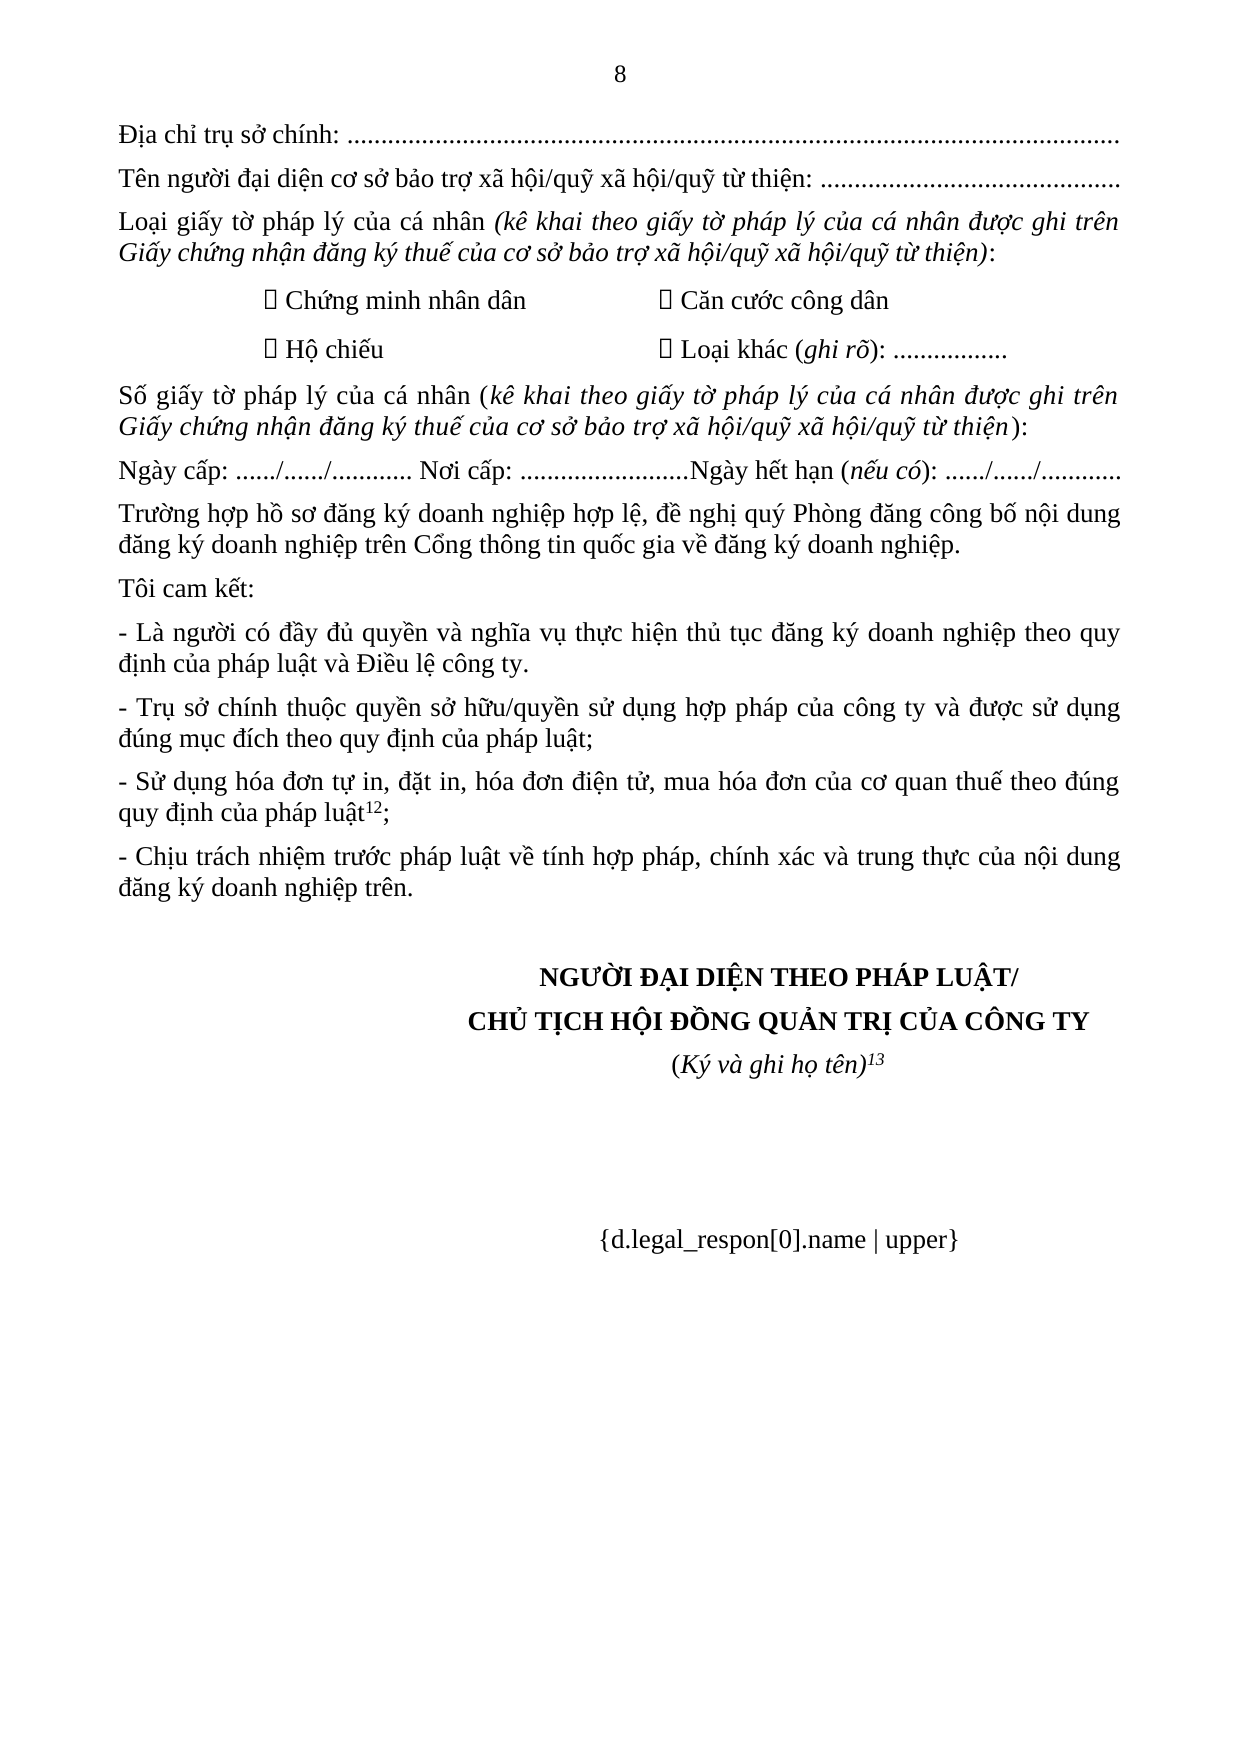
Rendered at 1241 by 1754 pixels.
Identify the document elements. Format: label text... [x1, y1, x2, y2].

text Số giấy tờ pháp lý của cá nhân (kê khai theo giấy tờ pháp lý của cá nhân được ghi trên Giấy chứng nhận đăng ký thuế của cơ sở bảo trợ xã hội/quỹ xã hội/quỹ từ thiện): [118, 379, 1122, 441]
text Trường hợp hồ sơ đăng ký doanh nghiệp hợp lệ, đề nghị quý Phòng đăng công bố nội dung đăng ký doanh nghiệp trên Cổng thông tin quốc gia về đăng ký doanh nghiệp. [118, 497, 1122, 560]
text Ngày cấp: ....../....../............ Nơi cấp: Ngày hết hạn (nếu có): ....../....../............ [118, 454, 1122, 485]
text Loại giấy tờ pháp lý của cá nhân (kê khai theo giấy tờ pháp lý của cá nhân được ghi trên Giấy chứng nhận đăng ký thuế của cơ sở bảo trợ xã hội/quỹ xã hội/quỹ từ thiện): [118, 205, 1122, 268]
table_header  Căn cước công dân [587, 280, 1039, 329]
text Tôi cam kết: [118, 572, 1122, 603]
text - Là người có đầy đủ quyền và nghĩa vụ thực hiện thủ tục đăng ký doanh nghiệp theo quy định của pháp luật và Điều lệ công ty. [118, 616, 1122, 678]
text Địa chỉ trụ sở chính: [118, 118, 1122, 149]
text - Sử dụng hóa đơn tự in, đặt in, hóa đơn điện tử, mua hóa đơn của cơ quan thuế theo đúng quy định của pháp luật12; [118, 765, 1122, 828]
table_cell  Loại khác (ghi rõ): ................. [587, 330, 1039, 379]
table_header [107, 961, 424, 1267]
table_cell  Hộ chiếu [192, 330, 587, 379]
text - Trụ sở chính thuộc quyền sở hữu/quyền sử dụng hợp pháp của công ty và được sử dụng đúng mục đích theo quy định của pháp luật; [118, 691, 1122, 753]
table_header  Chứng minh nhân dân [192, 280, 587, 329]
text Tên người đại diện cơ sở bảo trợ xã hội/quỹ xã hội/quỹ từ thiện: [118, 162, 1122, 193]
text - Chịu trách nhiệm trước pháp luật về tính hợp pháp, chính xác và trung thực của nội dung đăng ký doanh nghiệp trên. [118, 840, 1122, 902]
table_header NGƯỜI ĐẠI DIỆN THEO PHÁP LUẬT/ CHỦ TỊCH HỘI ĐỒNG QUẢN TRỊ CỦA CÔNG TY (Ký và ghi họ tên)13 {d.legal_respon[0].name | upper} [425, 961, 1133, 1267]
